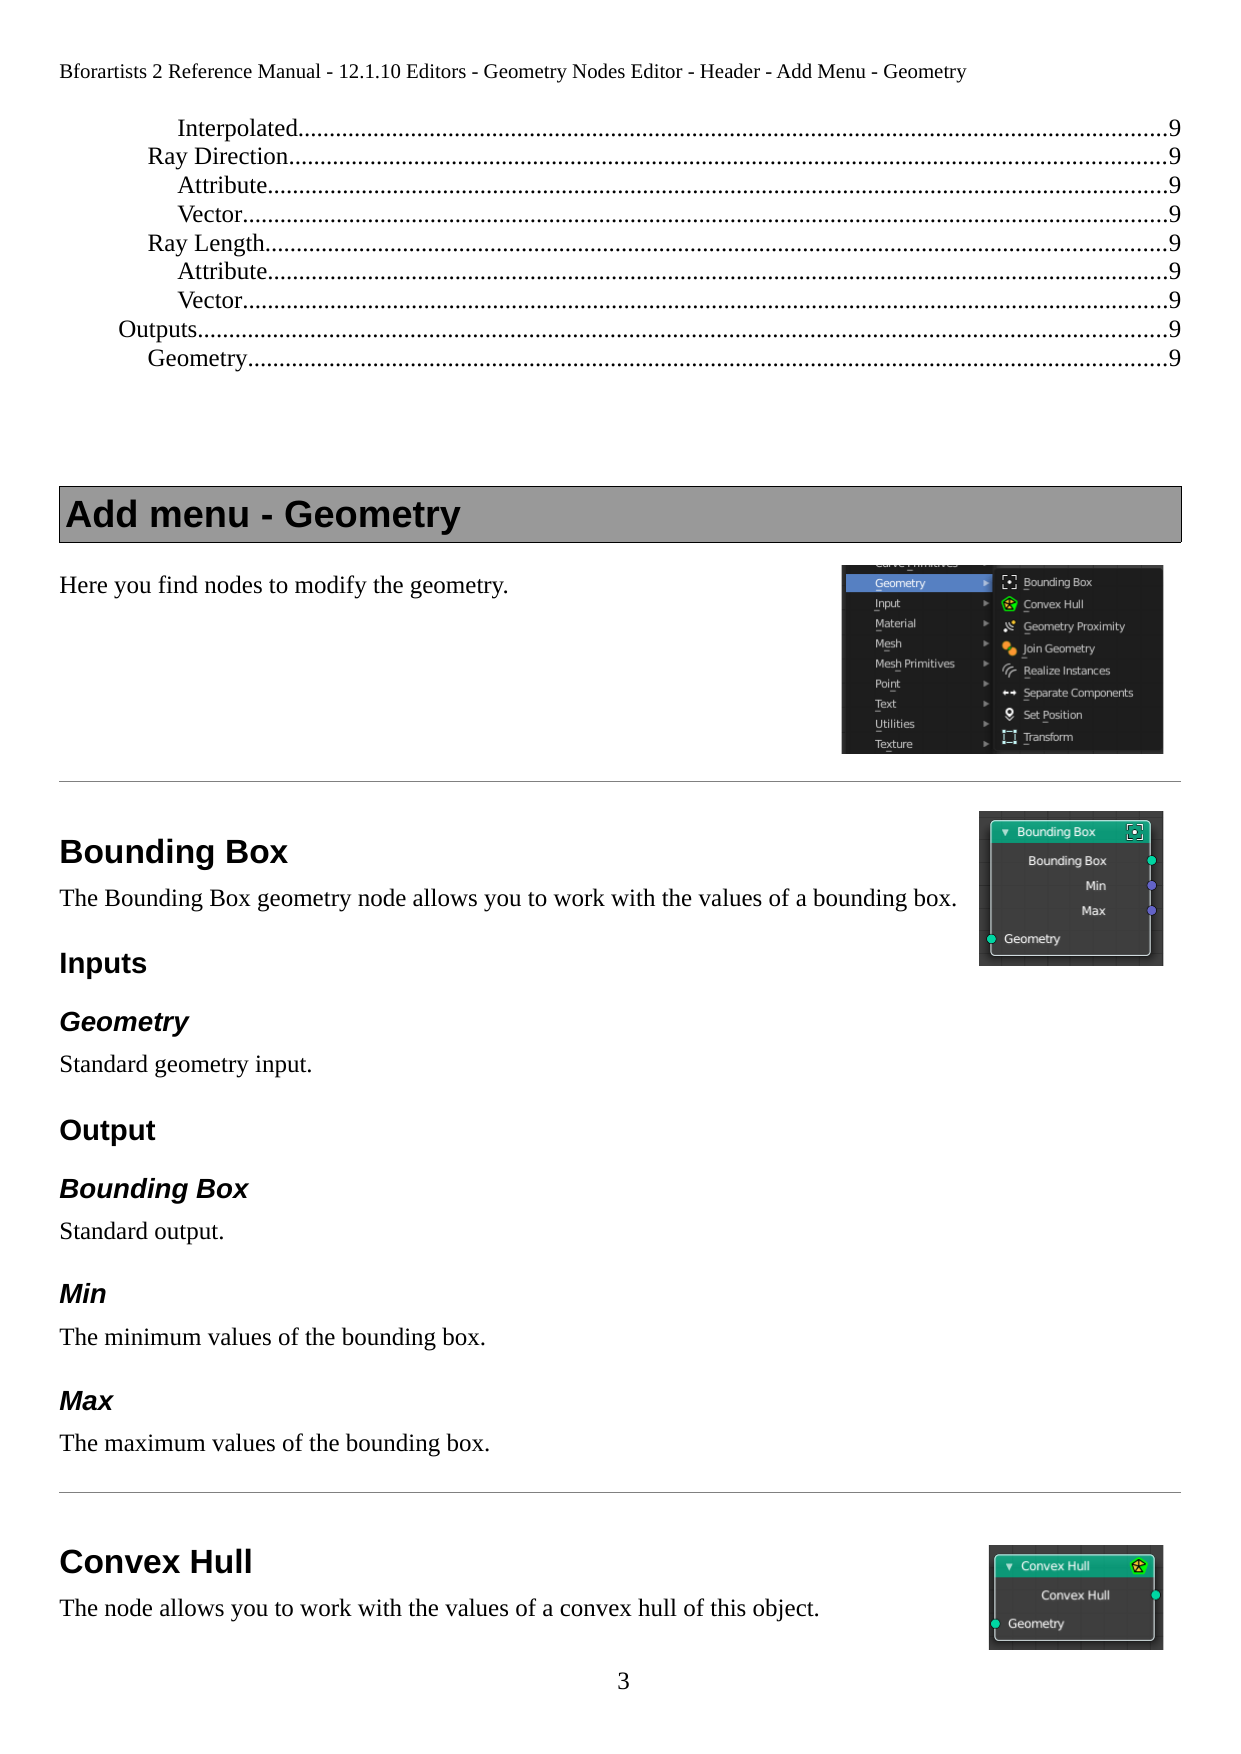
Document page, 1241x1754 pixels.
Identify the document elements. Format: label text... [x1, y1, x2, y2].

picture [979, 811, 1164, 966]
text Standard geometry input. [59, 1049, 1181, 1078]
text Outputs 9 [118, 314, 1181, 343]
subtitle Convex Hull [59, 1542, 1181, 1581]
text Attribute 9 [177, 256, 1181, 285]
subtitle Min [59, 1278, 1181, 1310]
text The minimum values of the bounding box. [59, 1322, 1181, 1351]
picture [841, 565, 1164, 754]
table_header Add menu - Geometry [60, 487, 1181, 542]
text Attribute 9 [177, 170, 1181, 199]
subtitle Output [59, 1113, 1181, 1147]
text The Bounding Box geometry node allows you to work with the values of a bounding box. [59, 883, 979, 912]
text Interpolated 9 [177, 113, 1181, 141]
subtitle Inputs [59, 946, 1181, 980]
text Ray Direction 9 [147, 141, 1181, 170]
subtitle Bounding Box [59, 1172, 1181, 1204]
subtitle [1164, 832, 1181, 870]
text Here you find nodes to modify the geometry. [59, 570, 841, 599]
text The maximum values of the bounding box. [59, 1428, 1181, 1457]
subtitle Bounding Box [59, 832, 979, 870]
text Geometry 9 [147, 343, 1181, 371]
subtitle Geometry [59, 1005, 1181, 1037]
text Vector 9 [177, 199, 1181, 228]
subtitle Max [59, 1384, 1181, 1416]
text The node allows you to work with the values of a convex hull of this object. [59, 1593, 988, 1622]
picture [988, 1545, 1164, 1650]
text Standard output. [59, 1216, 1181, 1245]
text Vector 9 [177, 285, 1181, 314]
text Ray Length 9 [147, 228, 1181, 256]
